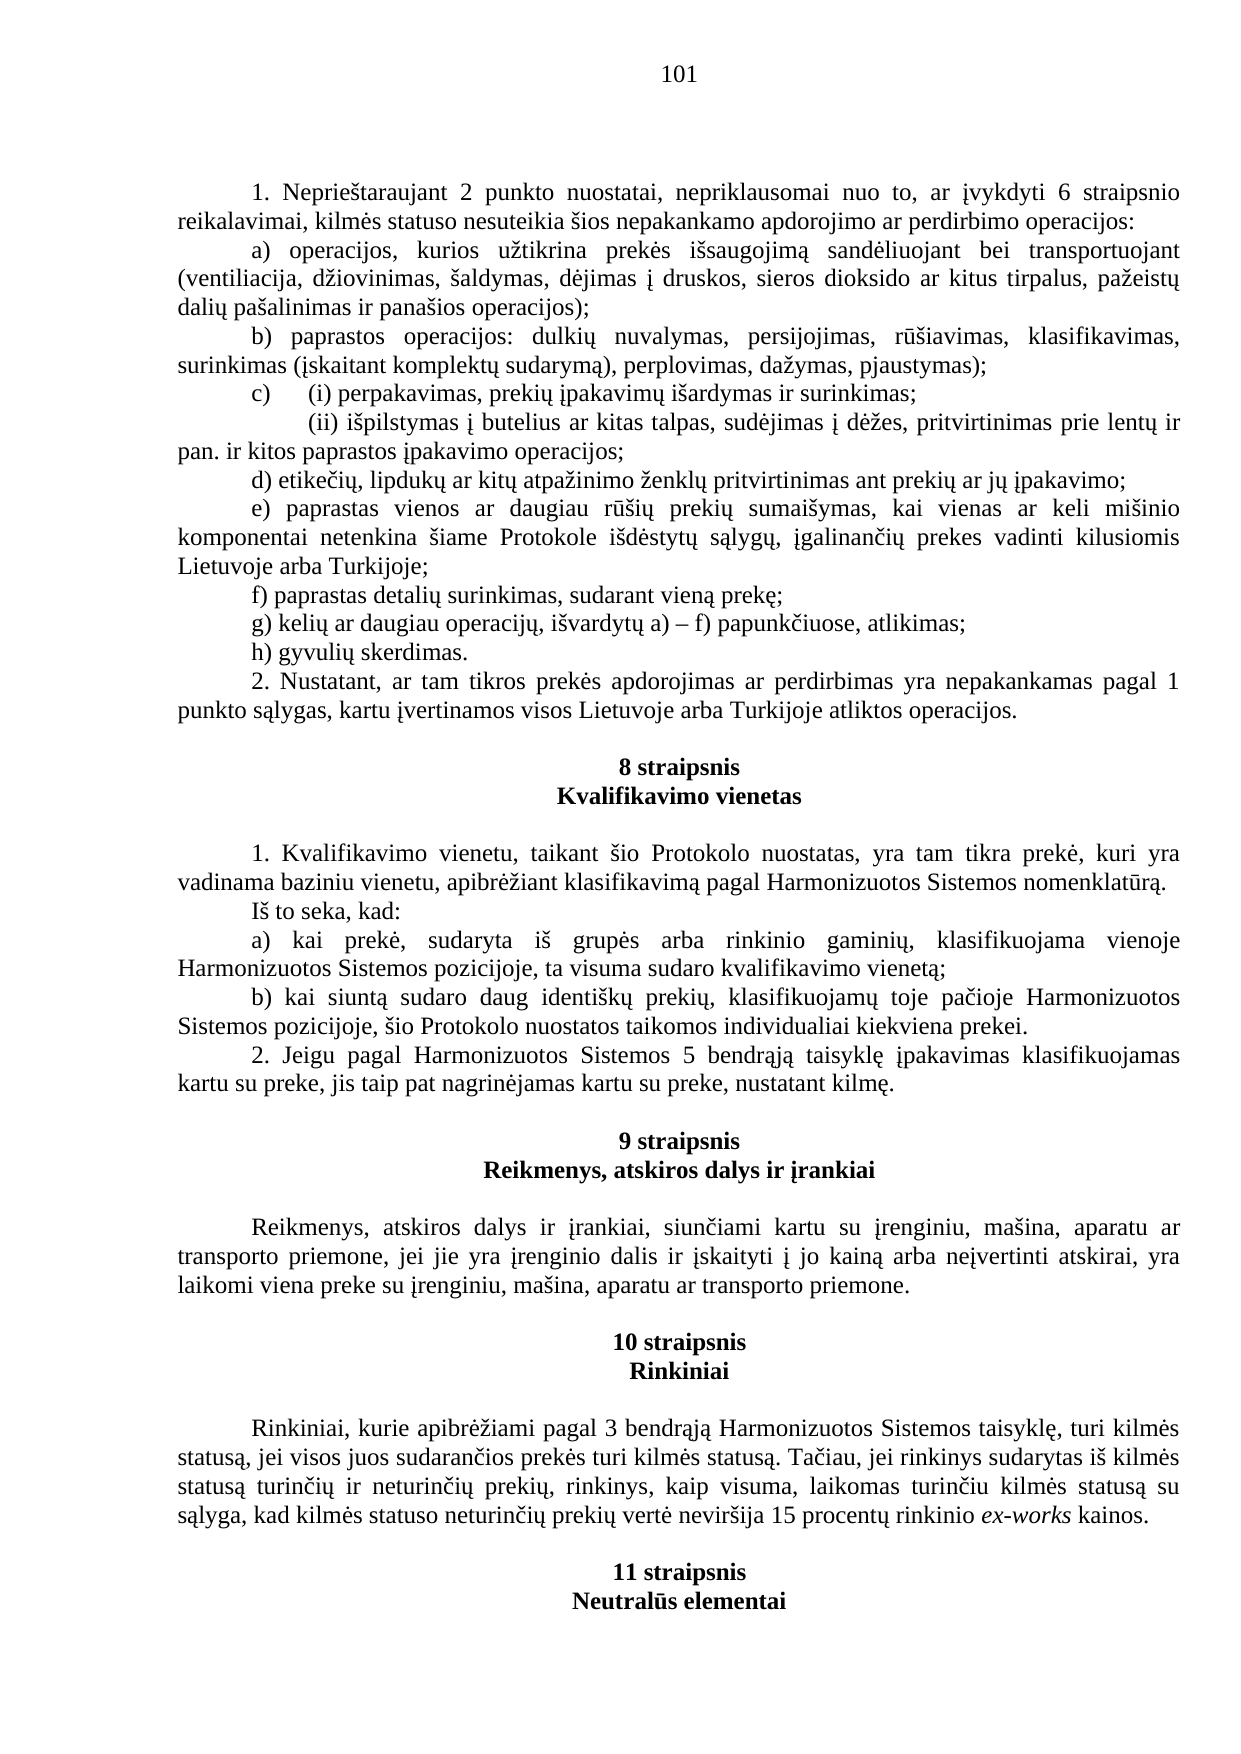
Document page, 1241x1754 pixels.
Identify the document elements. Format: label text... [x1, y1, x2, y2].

text Rinkiniai, kurie apibrėžiami pagal 3 bendrąją Harmonizuotos Sistemos taisyklę, turi kilmės statusą, jei visos juos sudarančios prekės turi kilmės statusą. Tačiau, jei rinkinys sudarytas iš kilmės statusą turinčių ir neturinčių prekių, rinkinys, kaip visuma, laikomas turinčiu kilmės statusą su sąlyga, kad kilmės statuso neturinčių prekių vertė neviršija 15 procentų rinkinio ex-works kainos. [177, 1413, 1181, 1528]
text f) paprastas detalių surinkimas, sudarant vieną prekę; [177, 580, 1181, 608]
text 1. Kvalifikavimo vienetu, taikant šio Protokolo nuostatas, yra tam tikra prekė, kuri yra vadinama baziniu vienetu, apibrėžiant klasifikavimą pagal Harmonizuotos Sistemos nomenklatūrą. [177, 838, 1181, 896]
text Neutralūs elementai [177, 1586, 1181, 1615]
text 8 straipsnis [177, 752, 1181, 781]
text Reikmenys, atskiros dalys ir įrankiai, siunčiami kartu su įrenginiu, mašina, aparatu ar transporto priemone, jei jie yra įrenginio dalis ir įskaityti į jo kainą arba neįvertinti atskirai, yra laikomi viena preke su įrenginiu, mašina, aparatu ar transporto priemone. [177, 1212, 1181, 1298]
text c) (i) perpakavimas, prekių įpakavimų išardymas ir surinkimas; [177, 378, 1181, 407]
text d) etikečių, lipdukų ar kitų atpažinimo ženklų pritvirtinimas ant prekių ar jų įpakavimo; [177, 465, 1181, 493]
text 2. Jeigu pagal Harmonizuotos Sistemos 5 bendrąją taisyklę įpakavimas klasifikuojamas kartu su preke, jis taip pat nagrinėjamas kartu su preke, nustatant kilmę. [177, 1040, 1181, 1097]
text 1. Neprieštaraujant 2 punkto nuostatai, nepriklausomai nuo to, ar įvykdyti 6 straipsnio reikalavimai, kilmės statuso nesuteikia šios nepakankamo apdorojimo ar perdirbimo operacijos: [177, 177, 1181, 235]
text Rinkiniai [177, 1356, 1181, 1385]
text (ii) išpilstymas į butelius ar kitas talpas, sudėjimas į dėžes, pritvirtinimas prie lentų ir pan. ir kitos paprastos įpakavimo operacijos; [177, 407, 1181, 465]
text Reikmenys, atskiros dalys ir įrankiai [177, 1155, 1181, 1183]
text h) gyvulių skerdimas. [177, 637, 1181, 666]
text b) kai siuntą sudaro daug identiškų prekių, klasifikuojamų toje pačioje Harmonizuotos Sistemos pozicijoje, šio Protokolo nuostatos taikomos individualiai kiekviena prekei. [177, 982, 1181, 1040]
text 11 straipsnis [177, 1557, 1181, 1586]
text g) kelių ar daugiau operacijų, išvardytų a) – f) papunkčiuose, atlikimas; [177, 608, 1181, 637]
text Kvalifikavimo vienetas [177, 781, 1181, 810]
text e) paprastas vienos ar daugiau rūšių prekių sumaišymas, kai vienas ar keli mišinio komponentai netenkina šiame Protokole išdėstytų sąlygų, įgalinančių prekes vadinti kilusiomis Lietuvoje arba Turkijoje; [177, 493, 1181, 580]
text b) paprastos operacijos: dulkių nuvalymas, persijojimas, rūšiavimas, klasifikavimas, surinkimas (įskaitant komplektų sudarymą), perplovimas, dažymas, pjaustymas); [177, 321, 1181, 378]
text 9 straipsnis [177, 1126, 1181, 1155]
text 10 straipsnis [177, 1327, 1181, 1356]
text a) operacijos, kurios užtikrina prekės išsaugojimą sandėliuojant bei transportuojant (ventiliacija, džiovinimas, šaldymas, dėjimas į druskos, sieros dioksido ar kitus tirpalus, pažeistų dalių pašalinimas ir panašios operacijos); [177, 235, 1181, 321]
text 2. Nustatant, ar tam tikros prekės apdorojimas ar perdirbimas yra nepakankamas pagal 1 punkto sąlygas, kartu įvertinamos visos Lietuvoje arba Turkijoje atliktos operacijos. [177, 666, 1181, 723]
text a) kai prekė, sudaryta iš grupės arba rinkinio gaminių, klasifikuojama vienoje Harmonizuotos Sistemos pozicijoje, ta visuma sudaro kvalifikavimo vienetą; [177, 925, 1181, 982]
text Iš to seka, kad: [177, 896, 1181, 925]
